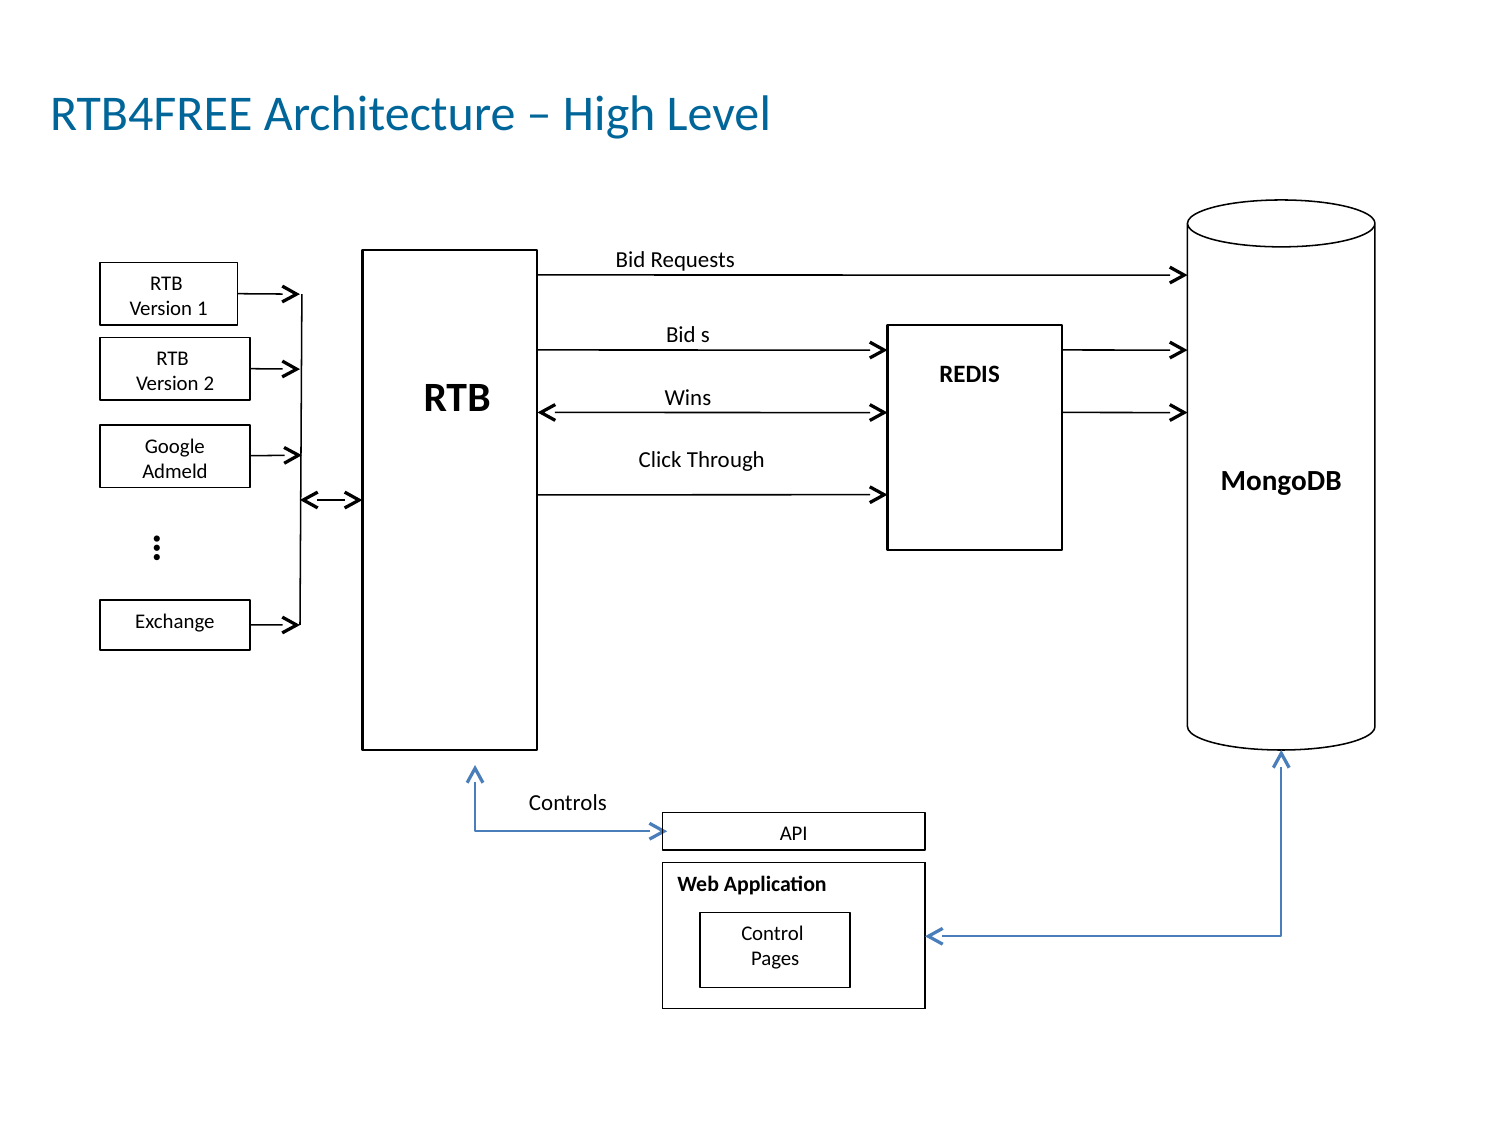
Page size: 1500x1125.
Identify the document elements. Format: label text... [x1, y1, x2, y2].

text_box Bid s [651, 312, 725, 355]
text_box Wins [649, 375, 727, 418]
text_box RTB4FREE Architecture – High Level [49, 74, 1463, 145]
text_box Controls [513, 780, 622, 823]
text_box Click Through [569, 437, 834, 480]
text_box Google Admeld [99, 424, 250, 488]
text_box Bid Requests [600, 237, 751, 280]
text_box Web Application [662, 862, 925, 1009]
text_box API [662, 812, 925, 850]
text_box MongoDB [1187, 226, 1375, 750]
text_box RTB Version 1 [99, 262, 238, 325]
text_box RTB [387, 362, 527, 428]
text_box Exchange [99, 600, 250, 650]
text_box REDIS [900, 350, 1040, 395]
text_box … [138, 518, 204, 579]
text_box Control Pages [699, 912, 850, 988]
text_box RTB Version 2 [99, 337, 250, 400]
